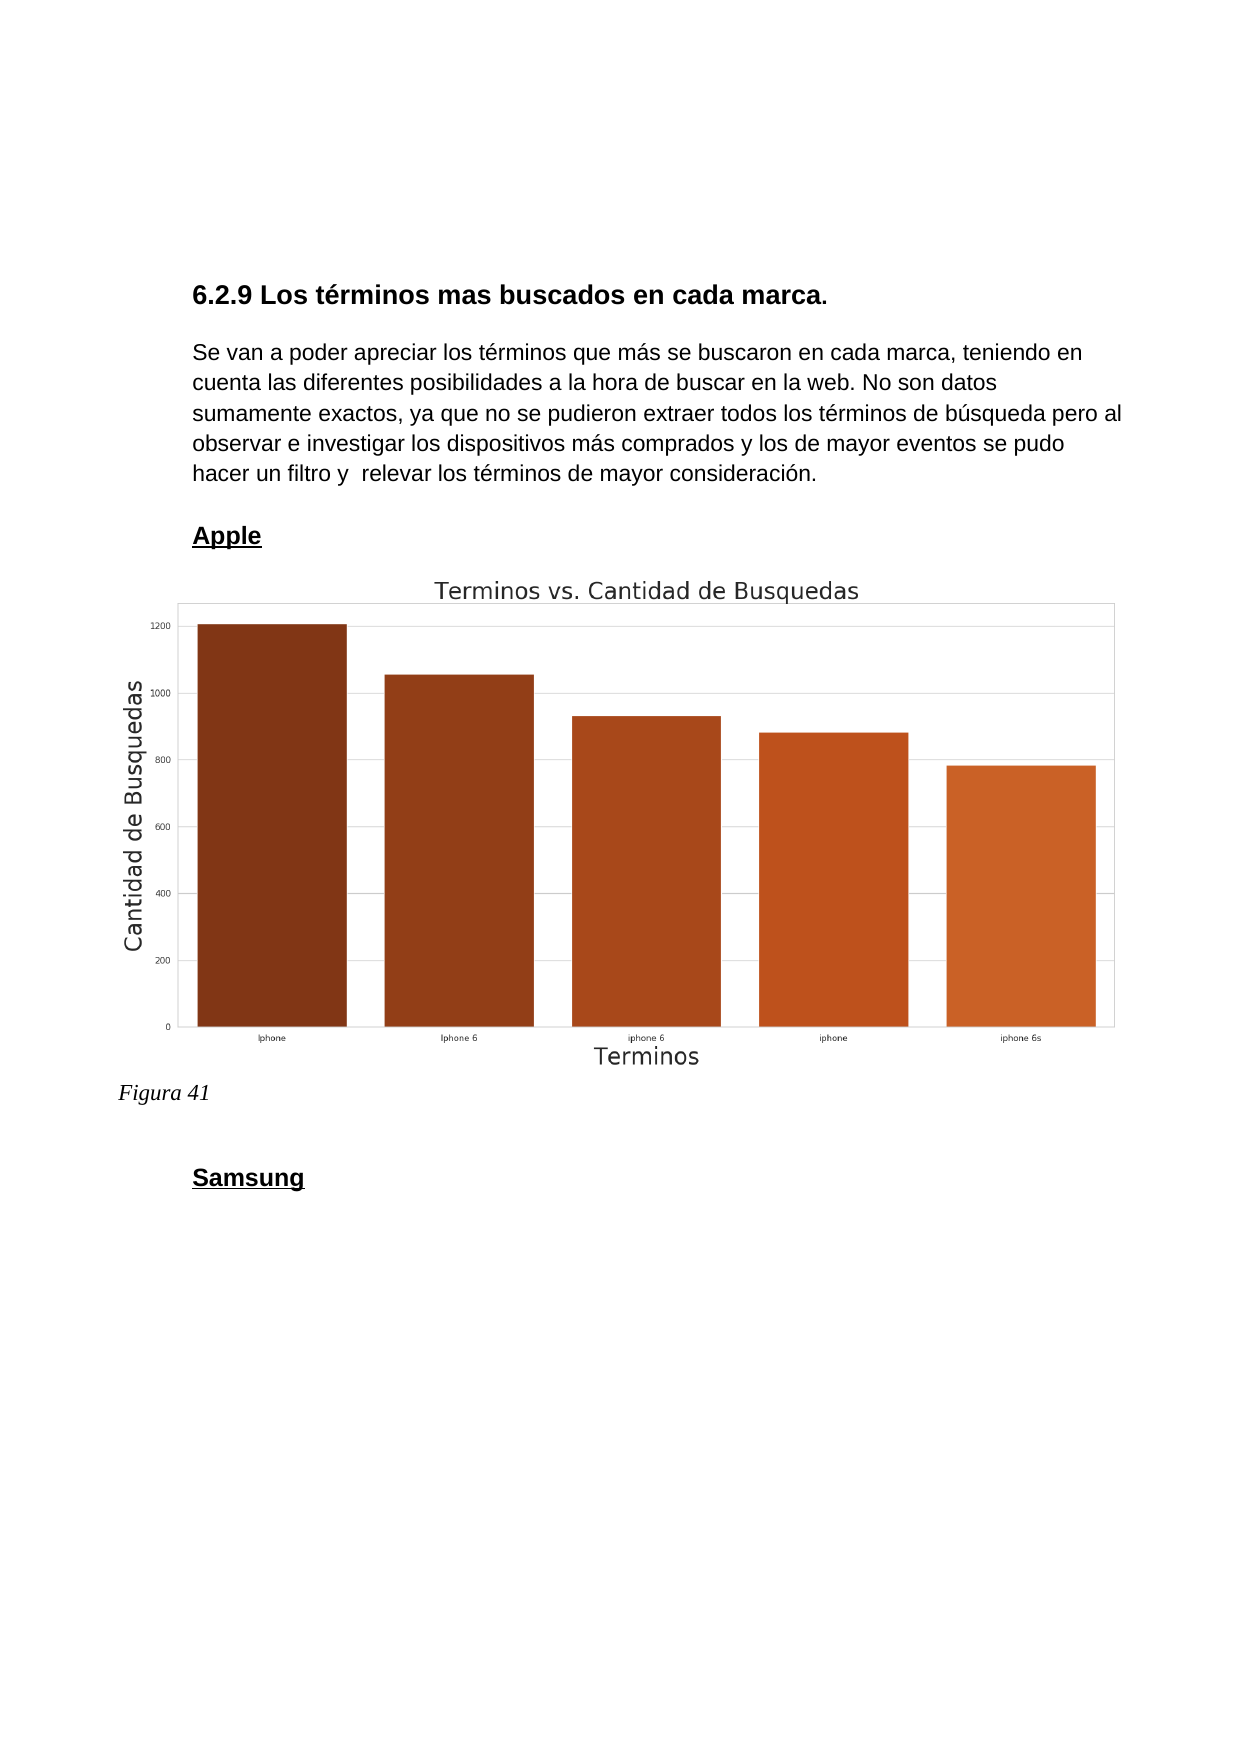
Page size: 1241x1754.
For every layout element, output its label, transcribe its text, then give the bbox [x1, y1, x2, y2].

picture [118, 575, 1123, 1074]
text 6.2.9 Los términos mas buscados en cada marca. [118, 279, 1122, 310]
subtitle Apple [118, 517, 1122, 551]
text Figura 41 [118, 1074, 1122, 1105]
text Se van a poder apreciar los términos que más se buscaron en cada marca, teniendo en cuenta las diferentes posibilidades a la hora de buscar en la web. No son datos sumamente exactos, ya que no se pudieron extraer todos los términos de búsqueda pero al observar e investigar los dispositivos más comprados y los de mayor eventos se pudo hacer un filtro y relevar los términos de mayor consideración. [118, 339, 1122, 486]
text Samsung [118, 1163, 1122, 1192]
